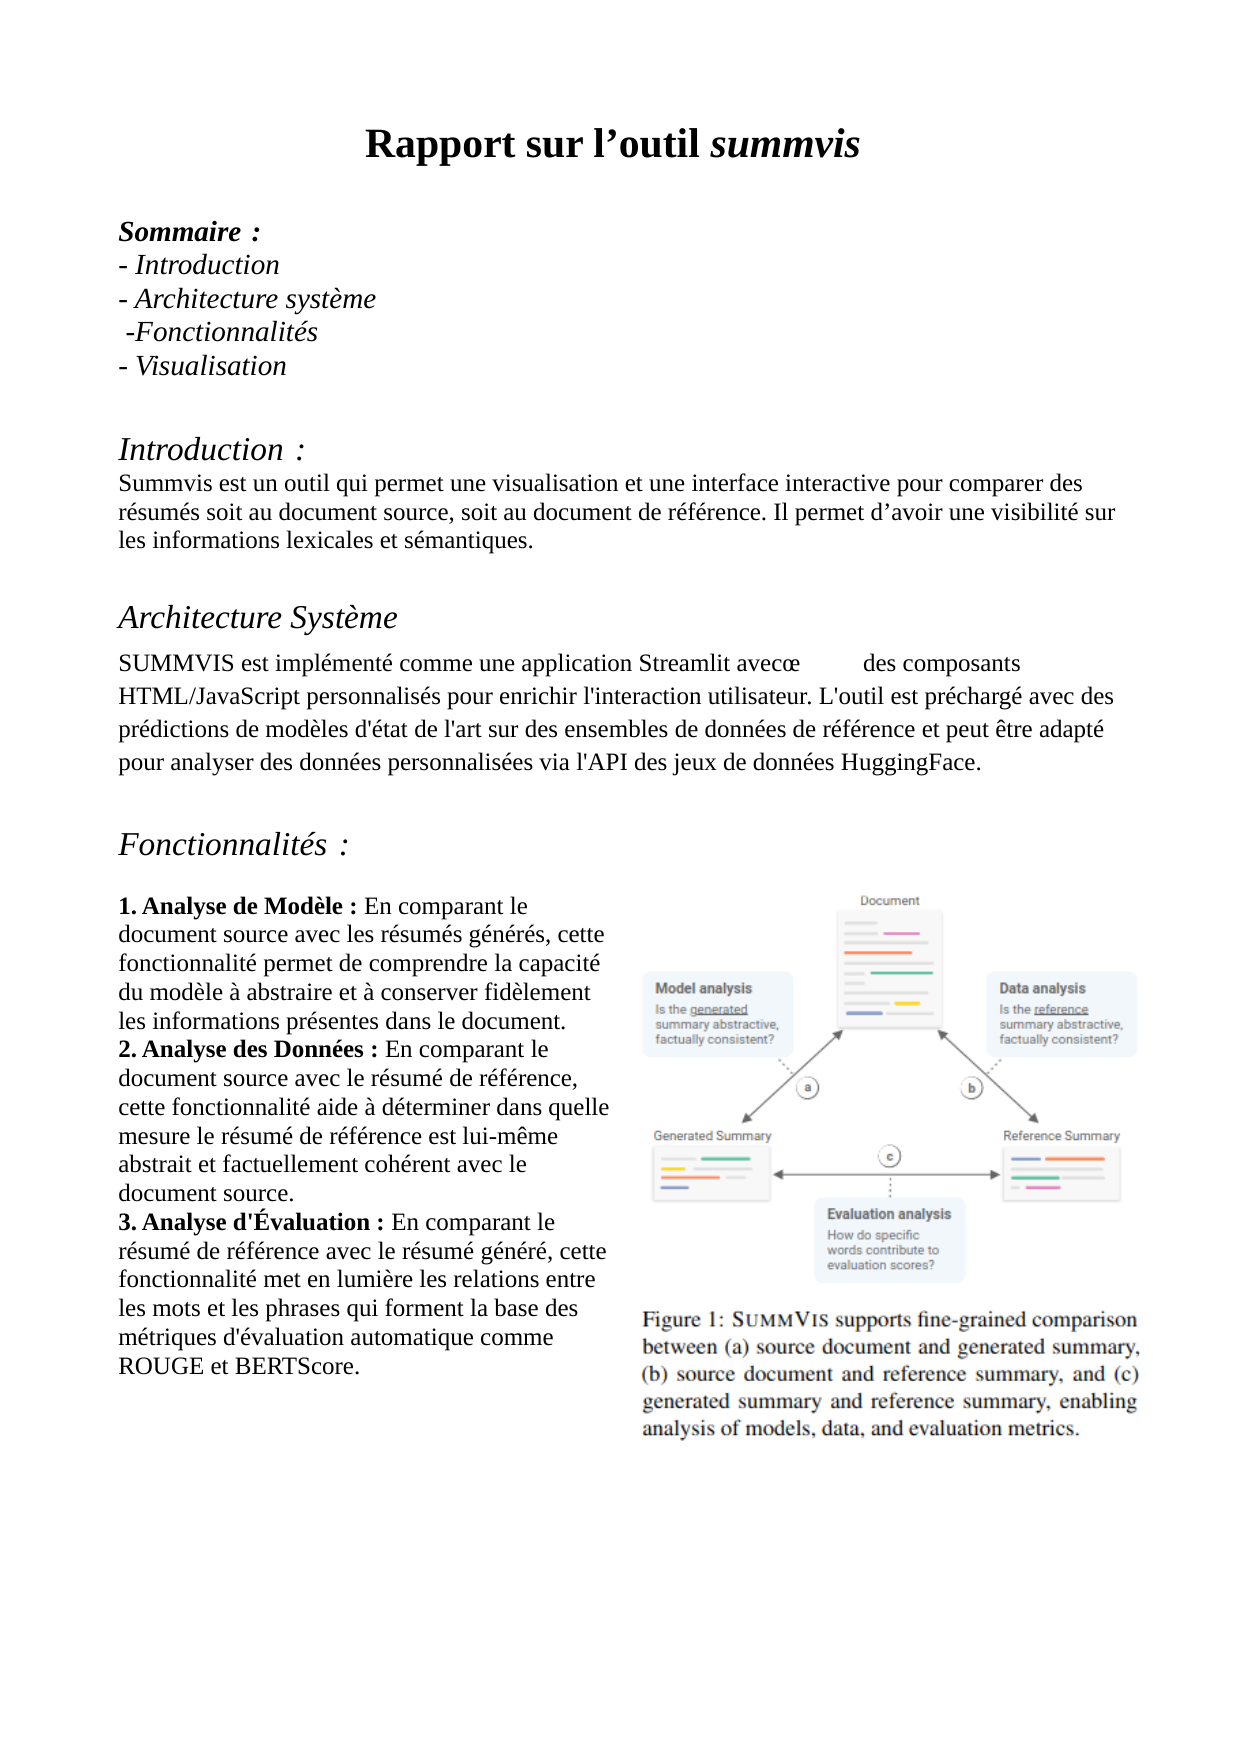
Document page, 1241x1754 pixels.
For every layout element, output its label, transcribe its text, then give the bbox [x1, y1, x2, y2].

text Rapport sur l’outil summvis [118, 118, 1122, 166]
text Summvis est un outil qui permet une visualisation et une interface interactive pour comparer des résumés soit au document source, soit au document de référence. Il permet d’avoir une visibilité sur les informations lexicales et sémantiques. [118, 468, 1122, 554]
text 2. Analyse des Données : En comparant le document source avec le résumé de référence, cette fonctionnalité aide à déterminer dans quelle mesure le résumé de référence est lui-même abstrait et factuellement cohérent avec le document source. [118, 1034, 615, 1207]
text 3. Analyse d'Évaluation : En comparant le résumé de référence avec le résumé généré, cette fonctionnalité met en lumière les relations entre les mots et les phrases qui forment la base des métriques d'évaluation automatique comme ROUGE et BERTScore. [118, 1207, 615, 1379]
text -Fonctionnalités [118, 314, 1122, 348]
text - Introduction [118, 247, 1122, 281]
text 1. Analyse de Modèle : En comparant le document source avec les résumés générés, cette fonctionnalité permet de comprendre la capacité du modèle à abstraire et à conserver fidèlement les informations présentes dans le document. [118, 891, 615, 1034]
subtitle Architecture Système [118, 597, 1122, 636]
text Fonctionnalités : [118, 824, 1122, 862]
text Sommaire : [118, 214, 1122, 247]
text SUMMVIS est implémenté comme une application Streamlit avecœ des composants HTML/JavaScript personnalisés pour enrichir l'interaction utilisateur. L'outil est préchargé avec des prédictions de modèles d'état de l'art sur des ensembles de données de référence et peut être adapté pour analyser des données personnalisées via l'API des jeux de données HuggingFace. [118, 648, 1122, 776]
picture [615, 859, 1176, 1449]
text Introduction : [118, 429, 1122, 468]
text - Visualisation [118, 348, 1122, 382]
text - Architecture système [118, 281, 1122, 314]
